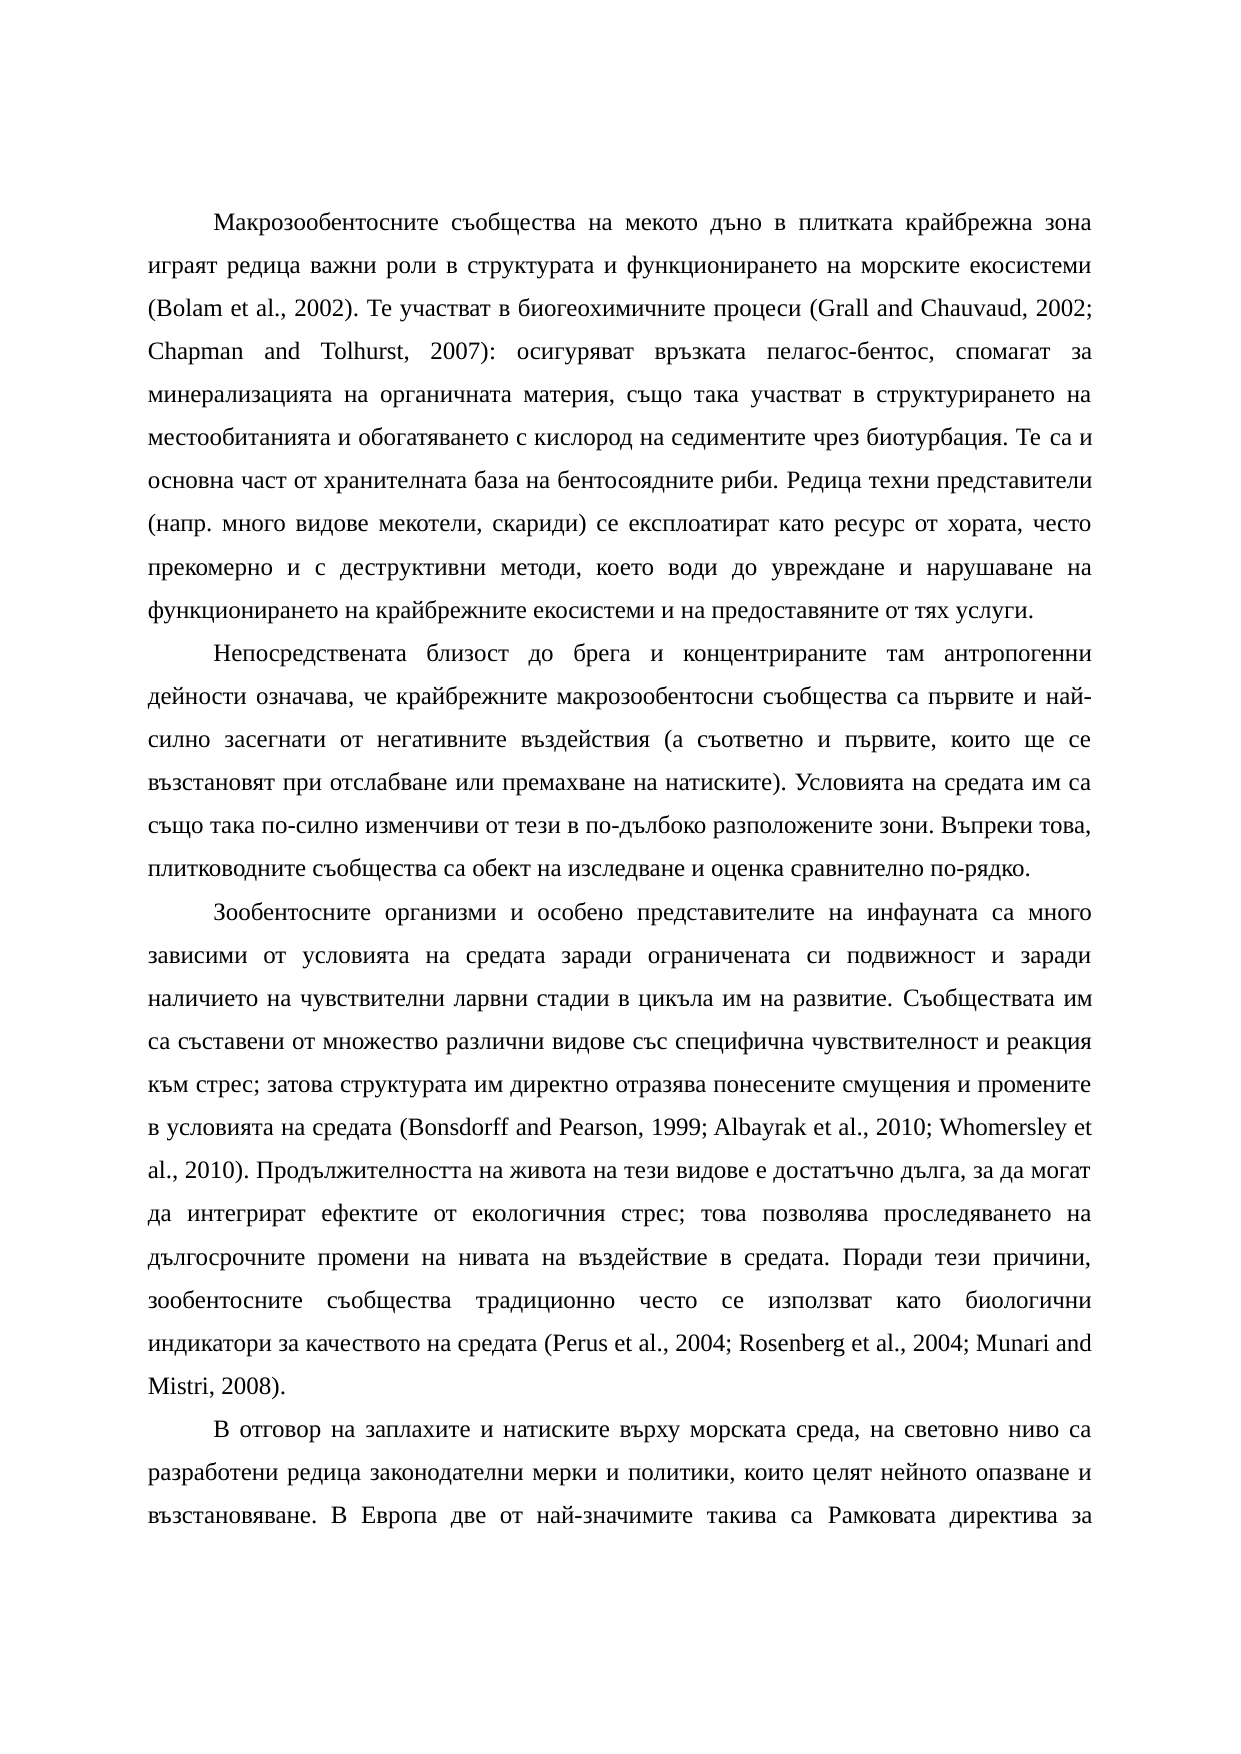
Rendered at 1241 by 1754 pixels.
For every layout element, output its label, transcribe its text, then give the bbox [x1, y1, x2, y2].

text Зообентосните организми и особено представителите на инфауната са много зависими от условията на средата заради ограничената си подвижност и заради наличието на чувствителни ларвни стадии в цикъла им на развитие. Съобществата им са съставени от множество различни видове със специфична чувствителност и реакция към стрес; затова структурата им директно отразява понесените смущения и промените в условията на средата (Bonsdorff and Pearson, 1999; Albayrak et al., 2010; Whomersley et al., 2010). Продължителността на живота на тези видове е достатъчно дълга, за да могат да интегрират ефектите от екологичния стрес; това позволява проследяването на дългосрочните промени на нивата на въздействие в средата. Поради тези причини, зообентосните съобщества традиционно често се използват като биологични индикатори за качеството на средата (Perus et al., 2004; Rosenberg et al., 2004; Munari and Mistri, 2008). [148, 897, 1093, 1400]
text В отговор на заплахите и натиските върху морската среда, на световно ниво са разработени редица законодателни мерки и политики, които целят нейното опазване и възстановяване. В Европа две от най-значимите такива са Рамковата директива за [148, 1414, 1093, 1529]
text Непосредствената близост до брега и концентрираните там антропогенни дейности означава, че крайбрежните макрозообентосни съобщества са първите и най-силно засегнати от негативните въздействия (а съответно и първите, които ще се възстановят при отслабване или премахване на натиските). Условията на средата им са също така по-силно изменчиви от тези в по-дълбоко разположените зони. Въпреки това, плитководните съобщества са обект на изследване и оценка сравнително по-рядко. [148, 638, 1093, 882]
text Макрозообентосните съобщества на мекото дъно в плитката крайбрежна зона играят редица важни роли в структурата и функционирането на морските екосистеми (Bolam et al., 2002). Те участват в биогеохимичните процеси (Grall and Chauvaud, 2002; Chapman and Tolhurst, 2007): осигуряват връзката пелагос-бентос, спомагат за минерализацията на органичната материя, също така участват в структурирането на местообитанията и обогатяването с кислород на седиментите чрез биотурбация. Те са и основна част от хранителната база на бентосоядните риби. Редица техни представители (напр. много видове мекотели, скариди) се експлоатират като ресурс от хората, често прекомерно и с деструктивни методи, което води до увреждане и нарушаване на функционирането на крайбрежните екосистеми и на предоставяните от тях услуги. [148, 207, 1093, 623]
